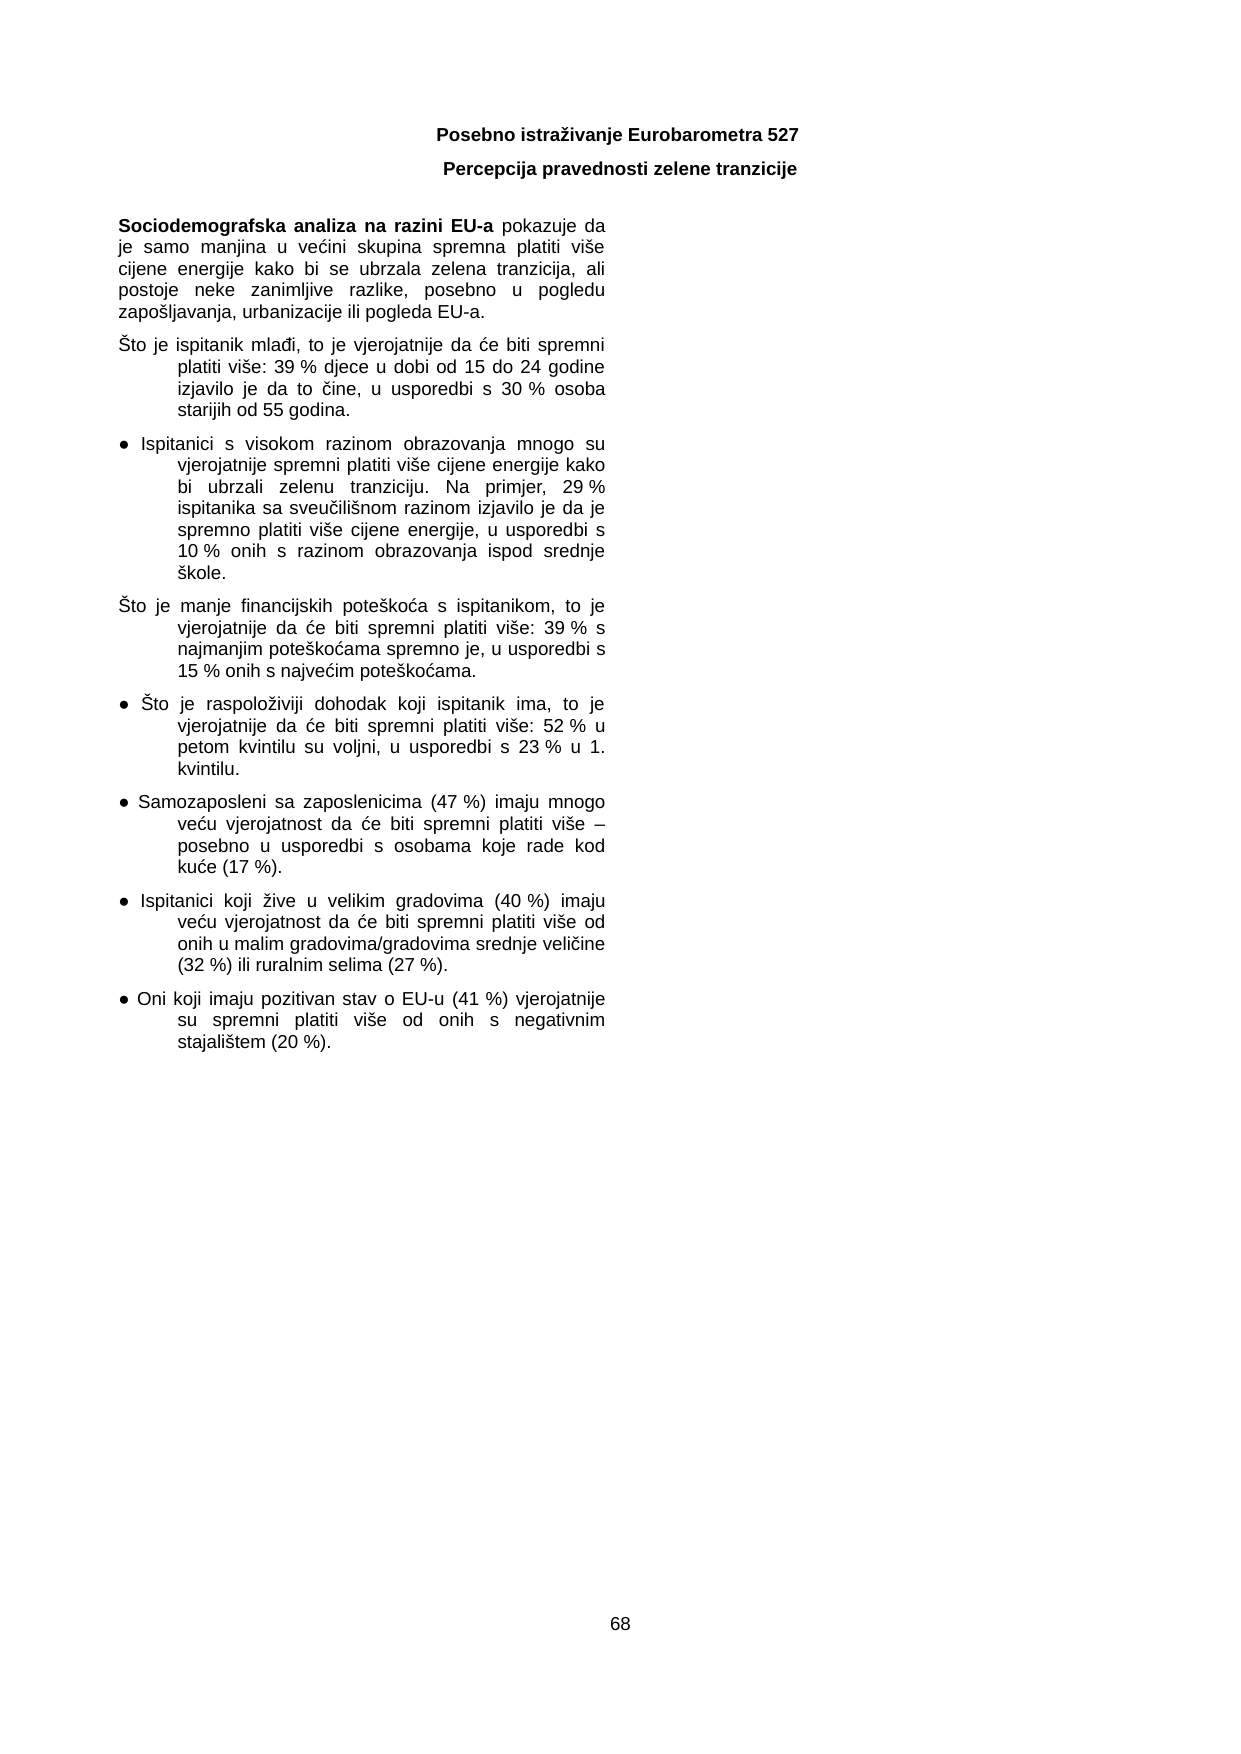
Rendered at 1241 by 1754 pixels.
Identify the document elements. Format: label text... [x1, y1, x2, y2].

text ● Što je raspoloživiji dohodak koji ispitanik ima, to je vjerojatnije da će biti spremni platiti više: 52 % u petom kvintilu su voljni, u usporedbi s 23 % u 1. kvintilu. [118, 693, 605, 779]
text Što je manje financijskih poteškoća s ispitanikom, to je vjerojatnije da će biti spremni platiti više: 39 % s najmanjim poteškoćama spremno je, u usporedbi s 15 % onih s najvećim poteškoćama. [118, 595, 605, 681]
text ● Ispitanici koji žive u velikim gradovima (40 %) imaju veću vjerojatnost da će biti spremni platiti više od onih u malim gradovima/gradovima srednje veličine (32 %) ili ruralnim selima (27 %). [118, 889, 605, 976]
text ● Samozaposleni sa zaposlenicima (47 %) imaju mnogo veću vjerojatnost da će biti spremni platiti više – posebno u usporedbi s osobama koje rade kod kuće (17 %). [118, 791, 605, 878]
text Sociodemografska analiza na razini EU-a pokazuje da je samo manjina u većini skupina spremna platiti više cijene energije kako bi se ubrzala zelena tranzicija, ali postoje neke zanimljive razlike, posebno u pogledu zapošljavanja, urbanizacije ili pogleda EU-a. [118, 214, 605, 322]
text ● Ispitanici s visokom razinom obrazovanja mnogo su vjerojatnije spremni platiti više cijene energije kako bi ubrzali zelenu tranziciju. Na primjer, 29 % ispitanika sa sveučilišnom razinom izjavilo je da je spremno platiti više cijene energije, u usporedbi s 10 % onih s razinom obrazovanja ispod srednje škole. [118, 432, 605, 583]
text Što je ispitanik mlađi, to je vjerojatnije da će biti spremni platiti više: 39 % djece u dobi od 15 do 24 godine izjavilo je da to čine, u usporedbi s 30 % osoba starijih od 55 godina. [118, 334, 605, 420]
text ● Oni koji imaju pozitivan stav o EU-u (41 %) vjerojatnije su spremni platiti više od onih s negativnim stajalištem (20 %). [118, 988, 605, 1052]
